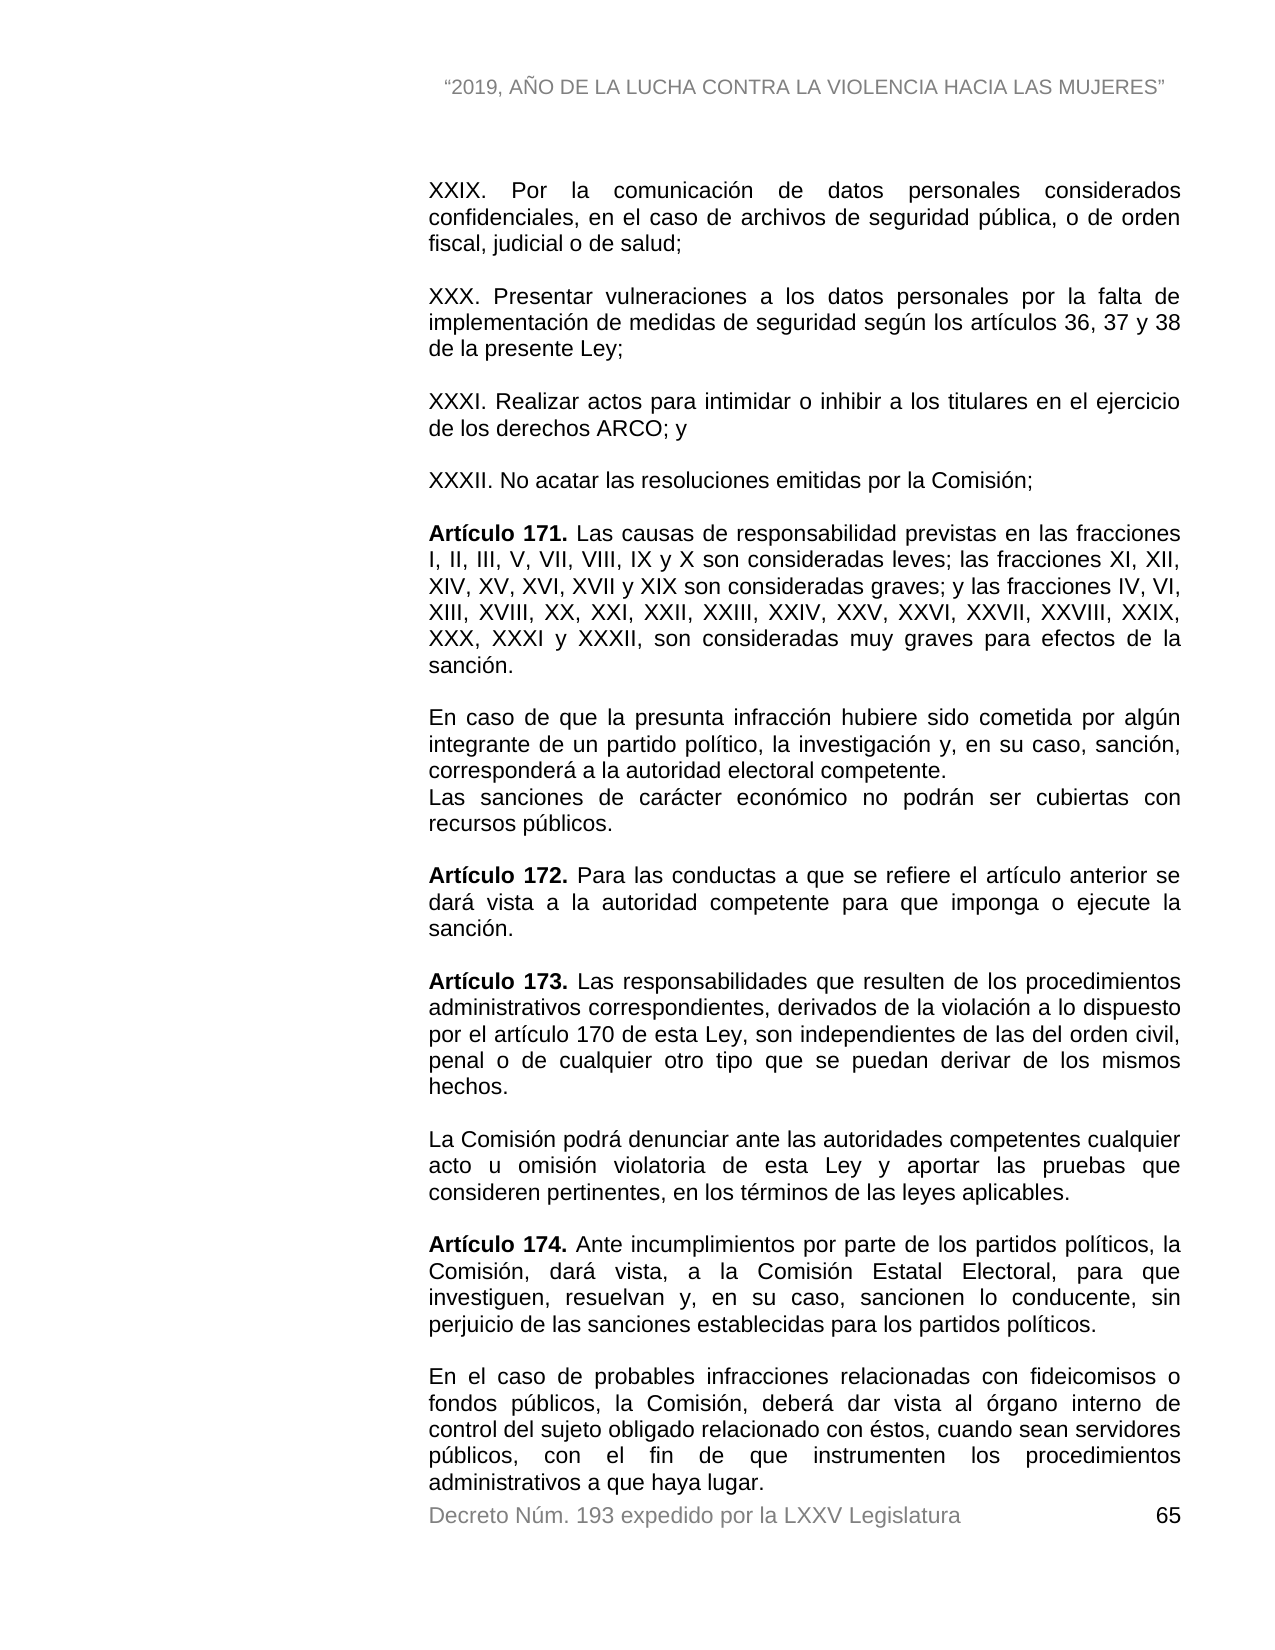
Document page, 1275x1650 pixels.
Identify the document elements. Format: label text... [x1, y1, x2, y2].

text Artículo 172. Para las conductas a que se refiere el artículo anterior se dará vista a la autoridad competente para que imponga o ejecute la sanción. [428, 862, 1181, 942]
text La Comisión podrá denunciar ante las autoridades competentes cualquier acto u omisión violatoria de esta Ley y aportar las pruebas que consideren pertinentes, en los términos de las leyes aplicables. [428, 1126, 1181, 1205]
text Artículo 171. Las causas de responsabilidad previstas en las fracciones I, II, III, V, VII, VIII, IX y X son consideradas leves; las fracciones XI, XII, XIV, XV, XVI, XVII y XIX son consideradas graves; y las fracciones IV, VI, XIII, XVIII, XX, XXI, XXII, XXIII, XXIV, XXV, XXVI, XXVII, XXVIII, XXIX, XXX, XXXI y XXXII, son consideradas muy graves para efectos de la sanción. [428, 520, 1181, 678]
text XXX. Presentar vulneraciones a los datos personales por la falta de implementación de medidas de seguridad según los artículos 36, 37 y 38 de la presente Ley; [428, 283, 1181, 362]
text En el caso de probables infracciones relacionadas con fideicomisos o fondos públicos, la Comisión, deberá dar vista al órgano interno de control del sujeto obligado relacionado con éstos, cuando sean servidores públicos, con el fin de que instrumenten los procedimientos administrativos a que haya lugar. [428, 1363, 1181, 1495]
text XXIX. Por la comunicación de datos personales considerados confidenciales, en el caso de archivos de seguridad pública, o de orden fiscal, judicial o de salud; [428, 177, 1181, 256]
text Artículo 174. Ante incumplimientos por parte de los partidos políticos, la Comisión, dará vista, a la Comisión Estatal Electoral, para que investiguen, resuelvan y, en su caso, sancionen lo conducente, sin perjuicio de las sanciones establecidas para los partidos políticos. [428, 1231, 1181, 1337]
text Las sanciones de carácter económico no podrán ser cubiertas con recursos públicos. [428, 783, 1181, 836]
text XXXII. No acatar las resoluciones emitidas por la Comisión; [428, 467, 1181, 493]
text Artículo 173. Las responsabilidades que resulten de los procedimientos administrativos correspondientes, derivados de la violación a lo dispuesto por el artículo 170 de esta Ley, son independientes de las del orden civil, penal o de cualquier otro tipo que se puedan derivar de los mismos hechos. [428, 968, 1181, 1100]
text XXXI. Realizar actos para intimidar o inhibir a los titulares en el ejercicio de los derechos ARCO; y [428, 388, 1181, 441]
text En caso de que la presunta infracción hubiere sido cometida por algún integrante de un partido político, la investigación y, en su caso, sanción, corresponderá a la autoridad electoral competente. [428, 704, 1181, 783]
